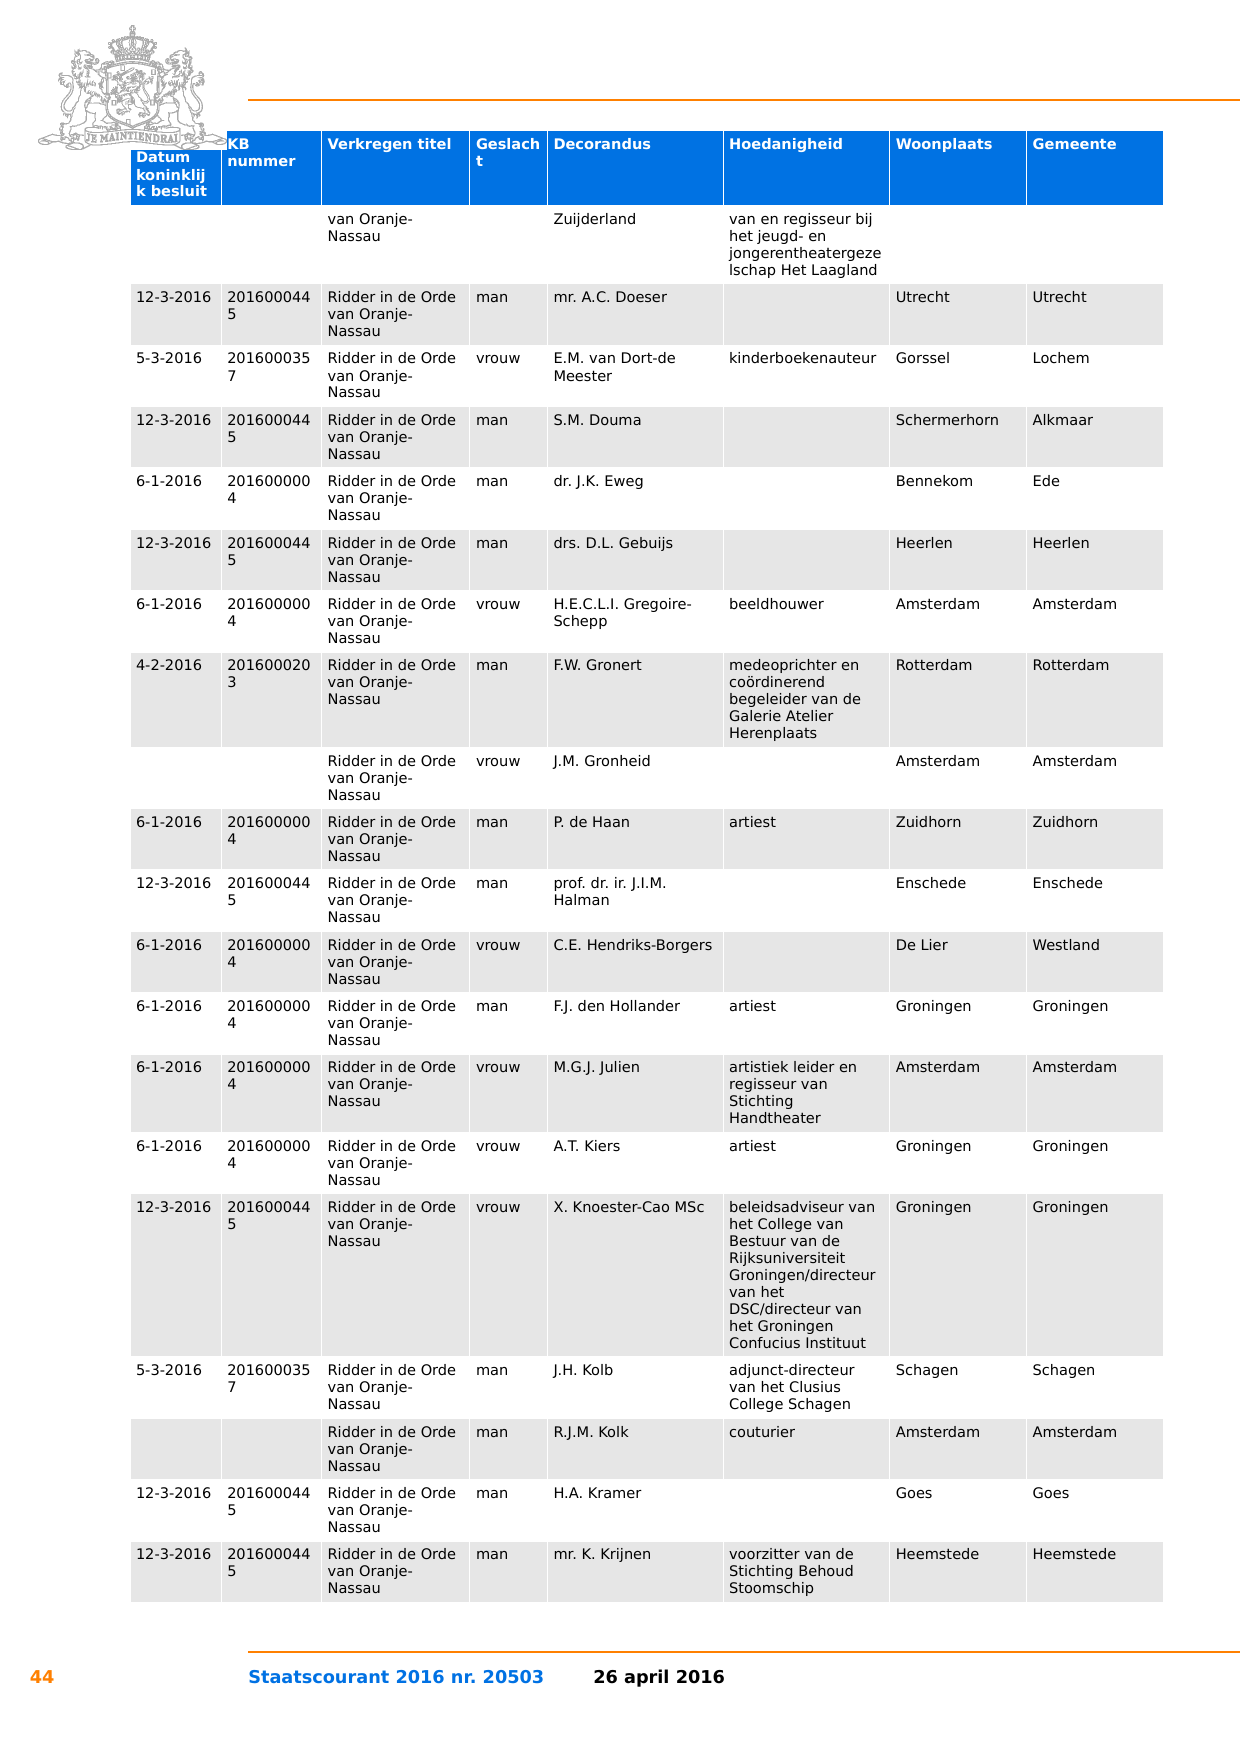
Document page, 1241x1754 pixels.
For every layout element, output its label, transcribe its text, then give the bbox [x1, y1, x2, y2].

table_cell beeldhouwer [724, 591, 889, 651]
table_cell kinderboekenauteur [724, 346, 889, 406]
table_cell Heemstede [890, 1542, 1026, 1602]
table_cell 2016000004 [222, 1133, 321, 1193]
table_cell Heemstede [1027, 1542, 1163, 1602]
table_cell 12-3-2016 [131, 407, 221, 467]
table_cell [890, 206, 1026, 283]
table_cell H.A. Kramer [548, 1480, 723, 1541]
table_cell Groningen [890, 993, 1026, 1053]
table_cell Ridder in de Orde van Oranje-Nassau [322, 1542, 469, 1602]
table_cell Amsterdam [1027, 591, 1163, 651]
table_cell 12-3-2016 [131, 1542, 221, 1602]
table_cell Ridder in de Orde van Oranje-Nassau [322, 530, 469, 590]
table_cell F.J. den Hollander [548, 993, 723, 1053]
table_header Geslacht [470, 131, 547, 205]
table_cell artiest [724, 809, 889, 869]
table_cell 5-3-2016 [131, 1358, 221, 1418]
table_cell Utrecht [1027, 284, 1163, 345]
table_cell Ridder in de Orde van Oranje-Nassau [322, 591, 469, 651]
table_cell 4-2-2016 [131, 653, 221, 747]
table_cell P. de Haan [548, 809, 723, 869]
table_header Woonplaats [890, 131, 1026, 205]
table_cell Westland [1027, 932, 1163, 992]
table_cell vrouw [470, 346, 547, 406]
table_cell Ridder in de Orde van Oranje-Nassau [322, 346, 469, 406]
table_cell Ridder in de Orde van Oranje-Nassau [322, 653, 469, 747]
table_cell 2016000445 [222, 871, 321, 931]
table_cell 6-1-2016 [131, 809, 221, 869]
table_cell 2016000445 [222, 407, 321, 467]
table_cell [724, 871, 889, 931]
table_cell man [470, 407, 547, 467]
table_cell 2016000004 [222, 1055, 321, 1132]
table_cell Alkmaar [1027, 407, 1163, 467]
table_cell Schagen [890, 1358, 1026, 1418]
table_cell 5-3-2016 [131, 346, 221, 406]
table_cell 2016000445 [222, 1480, 321, 1541]
table_cell De Lier [890, 932, 1026, 992]
table_cell van en regisseur bij het jeugd- en jongerentheatergezelschap Het Laagland [724, 206, 889, 283]
table_cell artiest [724, 1133, 889, 1193]
table_cell Ridder in de Orde van Oranje-Nassau [322, 407, 469, 467]
table_cell [222, 1419, 321, 1479]
table_cell C.E. Hendriks-Borgers [548, 932, 723, 992]
table_cell Ridder in de Orde van Oranje-Nassau [322, 1055, 469, 1132]
table_cell vrouw [470, 1133, 547, 1193]
table_cell man [470, 993, 547, 1053]
table_cell Zuidhorn [1027, 809, 1163, 869]
table_cell 2016000357 [222, 1358, 321, 1418]
picture [38, 25, 227, 150]
table_header Verkregen titel [322, 131, 469, 205]
table_cell [724, 1480, 889, 1541]
table_cell medeoprichter en coördinerend begeleider van de Galerie Atelier Herenplaats [724, 653, 889, 747]
table_cell [131, 1419, 221, 1479]
table_cell mr. A.C. Doeser [548, 284, 723, 345]
table_cell 2016000004 [222, 932, 321, 992]
table_cell E.M. van Dort-de Meester [548, 346, 723, 406]
table_cell man [470, 1358, 547, 1418]
table_cell Zuijderland [548, 206, 723, 283]
table_cell Amsterdam [890, 1055, 1026, 1132]
table_cell Ridder in de Orde van Oranje-Nassau [322, 284, 469, 345]
table_cell [724, 932, 889, 992]
table_cell 2016000445 [222, 1194, 321, 1356]
table_cell man [470, 871, 547, 931]
table_cell van Oranje-Nassau [322, 206, 469, 283]
table_cell vrouw [470, 1194, 547, 1356]
table_cell couturier [724, 1419, 889, 1479]
table_header Datum koninklijk besluit [131, 150, 221, 205]
table_cell 6-1-2016 [131, 469, 221, 529]
table_cell Rotterdam [890, 653, 1026, 747]
table_cell Ede [1027, 469, 1163, 529]
table_cell voorzitter van de Stichting Behoud Stoomschip [724, 1542, 889, 1602]
table_cell 2016000203 [222, 653, 321, 747]
table_cell Amsterdam [890, 1419, 1026, 1479]
table_cell [131, 206, 221, 283]
table_cell Utrecht [890, 284, 1026, 345]
table_cell Enschede [1027, 871, 1163, 931]
table_cell J.H. Kolb [548, 1358, 723, 1418]
table_cell Heerlen [1027, 530, 1163, 590]
table_cell adjunct-directeur van het Clusius College Schagen [724, 1358, 889, 1418]
table_cell artistiek leider en regisseur van Stichting Handtheater [724, 1055, 889, 1132]
table_header Gemeente [1027, 131, 1163, 205]
table_cell M.G.J. Julien [548, 1055, 723, 1132]
table_cell Amsterdam [890, 591, 1026, 651]
table_cell vrouw [470, 591, 547, 651]
table_cell 12-3-2016 [131, 1194, 221, 1356]
table_cell Groningen [1027, 1133, 1163, 1193]
table_cell Ridder in de Orde van Oranje-Nassau [322, 1480, 469, 1541]
table_cell beleidsadviseur van het College van Bestuur van de Rijksuniversiteit Groningen/directeur van het DSC/directeur van het Groningen Confucius Instituut [724, 1194, 889, 1356]
table_cell vrouw [470, 932, 547, 992]
table_cell 2016000004 [222, 591, 321, 651]
table_cell Ridder in de Orde van Oranje-Nassau [322, 1419, 469, 1479]
table_cell vrouw [470, 1055, 547, 1132]
table_cell Rotterdam [1027, 653, 1163, 747]
table_cell H.E.C.L.I. Gregoire-Schepp [548, 591, 723, 651]
table_cell [222, 748, 321, 808]
table_cell man [470, 284, 547, 345]
table_cell [724, 469, 889, 529]
table_cell 2016000445 [222, 530, 321, 590]
table_cell Amsterdam [890, 748, 1026, 808]
table_cell Ridder in de Orde van Oranje-Nassau [322, 469, 469, 529]
table_cell Ridder in de Orde van Oranje-Nassau [322, 809, 469, 869]
table_cell man [470, 530, 547, 590]
table_cell Schermerhorn [890, 407, 1026, 467]
table_cell Zuidhorn [890, 809, 1026, 869]
table_cell 6-1-2016 [131, 932, 221, 992]
table_cell 12-3-2016 [131, 871, 221, 931]
table_cell vrouw [470, 748, 547, 808]
table_cell 2016000004 [222, 993, 321, 1053]
table_cell [724, 284, 889, 345]
table_cell [724, 407, 889, 467]
table_cell 6-1-2016 [131, 591, 221, 651]
table_cell Groningen [890, 1133, 1026, 1193]
table_cell X. Knoester-Cao MSc [548, 1194, 723, 1356]
table_cell Ridder in de Orde van Oranje-Nassau [322, 932, 469, 992]
table_cell J.M. Gronheid [548, 748, 723, 808]
table_cell Amsterdam [1027, 1419, 1163, 1479]
table_header KB nummer [222, 131, 321, 205]
table_cell 12-3-2016 [131, 530, 221, 590]
table_cell Gorssel [890, 346, 1026, 406]
table_cell 2016000445 [222, 284, 321, 345]
table_cell [131, 748, 221, 808]
table_cell 2016000004 [222, 809, 321, 869]
table_cell man [470, 1419, 547, 1479]
table_cell Ridder in de Orde van Oranje-Nassau [322, 1133, 469, 1193]
table_cell 6-1-2016 [131, 993, 221, 1053]
table_cell Ridder in de Orde van Oranje-Nassau [322, 1194, 469, 1356]
table_cell Ridder in de Orde van Oranje-Nassau [322, 993, 469, 1053]
table_cell Lochem [1027, 346, 1163, 406]
table_cell R.J.M. Kolk [548, 1419, 723, 1479]
table_cell Amsterdam [1027, 1055, 1163, 1132]
table_cell 6-1-2016 [131, 1133, 221, 1193]
table_cell Groningen [1027, 1194, 1163, 1356]
table_cell Groningen [1027, 993, 1163, 1053]
table_cell Heerlen [890, 530, 1026, 590]
table_cell man [470, 1542, 547, 1602]
table_cell dr. J.K. Eweg [548, 469, 723, 529]
table_cell 2016000357 [222, 346, 321, 406]
table_cell man [470, 469, 547, 529]
table_cell mr. K. Krijnen [548, 1542, 723, 1602]
table_cell Ridder in de Orde van Oranje-Nassau [322, 871, 469, 931]
table_header Decorandus [548, 131, 723, 205]
table_cell Ridder in de Orde van Oranje-Nassau [322, 1358, 469, 1418]
table_cell Amsterdam [1027, 748, 1163, 808]
table_cell Groningen [890, 1194, 1026, 1356]
table_cell Goes [1027, 1480, 1163, 1541]
table_cell Goes [890, 1480, 1026, 1541]
table_cell F.W. Gronert [548, 653, 723, 747]
table_cell [724, 748, 889, 808]
table_cell Enschede [890, 871, 1026, 931]
table_cell 12-3-2016 [131, 1480, 221, 1541]
table_cell [222, 206, 321, 283]
table_cell man [470, 1480, 547, 1541]
table_cell 6-1-2016 [131, 1055, 221, 1132]
table_cell Schagen [1027, 1358, 1163, 1418]
table_cell man [470, 809, 547, 869]
table_cell S.M. Douma [548, 407, 723, 467]
table_header Hoedanigheid [724, 131, 889, 205]
table_cell [1027, 206, 1163, 283]
table_cell prof. dr. ir. J.I.M. Halman [548, 871, 723, 931]
table_cell [724, 530, 889, 590]
table_cell 2016000004 [222, 469, 321, 529]
table_cell drs. D.L. Gebuijs [548, 530, 723, 590]
table_cell artiest [724, 993, 889, 1053]
table_cell A.T. Kiers [548, 1133, 723, 1193]
table_cell Bennekom [890, 469, 1026, 529]
table_cell man [470, 653, 547, 747]
table_cell Ridder in de Orde van Oranje-Nassau [322, 748, 469, 808]
table_cell 12-3-2016 [131, 284, 221, 345]
table_cell 2016000445 [222, 1542, 321, 1602]
table_cell [470, 206, 547, 283]
